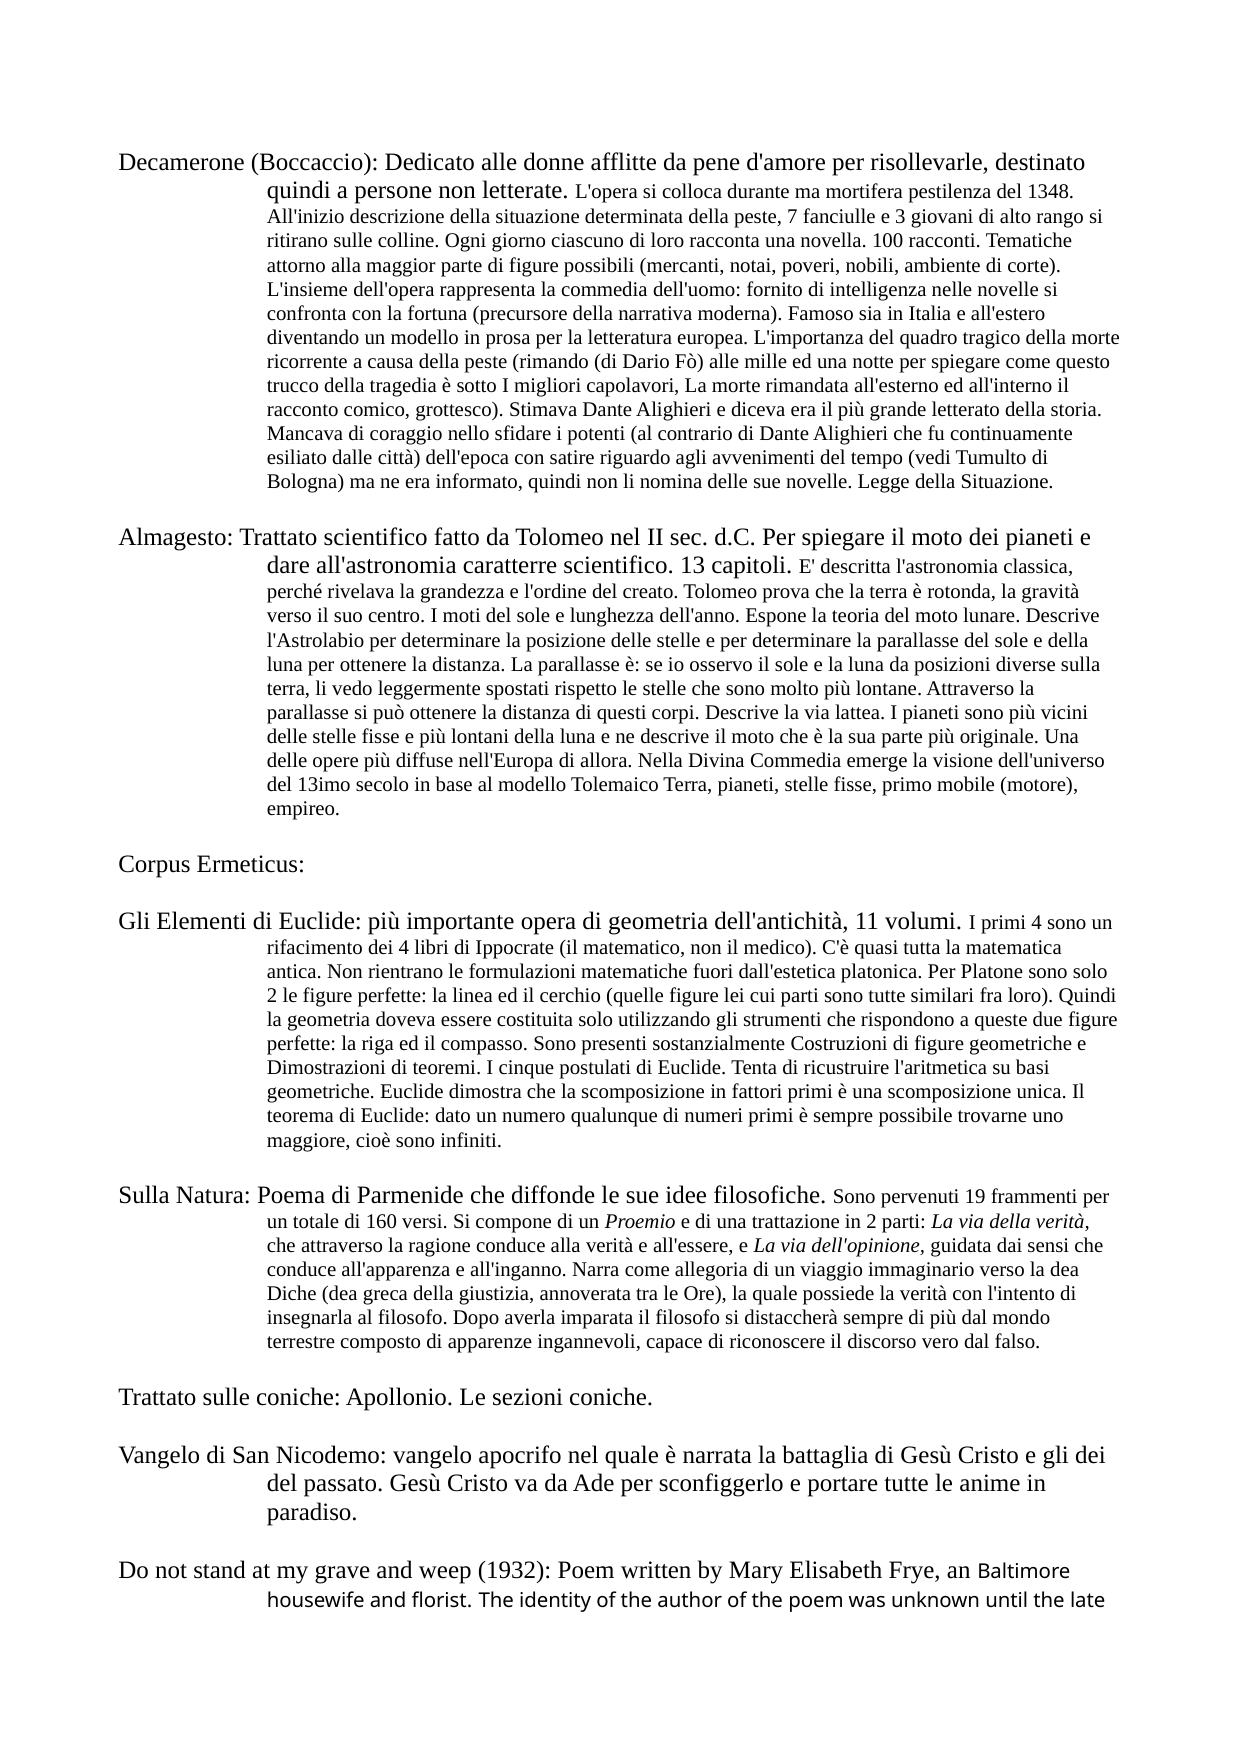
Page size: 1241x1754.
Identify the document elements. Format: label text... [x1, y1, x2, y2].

text Almagesto: Trattato scientifico fatto da Tolomeo nel II sec. d.C. Per spiegare il moto dei pianeti e dare all'astronomia caratterre scientifico. 13 capitoli. E' descritta l'astronomia classica, perché rivelava la grandezza e l'ordine del creato. Tolomeo prova che la terra è rotonda, la gravità verso il suo centro. I moti del sole e lunghezza dell'anno. Espone la teoria del moto lunare. Descrive l'Astrolabio per determinare la posizione delle stelle e per determinare la parallasse del sole e della luna per ottenere la distanza. La parallasse è: se io osservo il sole e la luna da posizioni diverse sulla terra, li vedo leggermente spostati rispetto le stelle che sono molto più lontane. Attraverso la parallasse si può ottenere la distanza di questi corpi. Descrive la via lattea. I pianeti sono più vicini delle stelle fisse e più lontani della luna e ne descrive il moto che è la sua parte più originale. Una delle opere più diffuse nell'Europa di allora. Nella Divina Commedia emerge la visione dell'universo del 13imo secolo in base al modello Tolemaico Terra, pianeti, stelle fisse, primo mobile (motore), empireo. [118, 522, 1122, 820]
text Do not stand at my grave and weep (1932): Poem written by Mary Elisabeth Frye, an Baltimore housewife and florist. The identity of the author of the poem was unknown until the late [118, 1555, 1122, 1613]
text Decamerone (Boccaccio): Dedicato alle donne afflitte da pene d'amore per risollevarle, destinato quindi a persone non letterate. L'opera si colloca durante ma mortifera pestilenza del 1348. All'inizio descrizione della situazione determinata della peste, 7 fanciulle e 3 giovani di alto rango si ritirano sulle colline. Ogni giorno ciascuno di loro racconta una novella. 100 racconti. Tematiche attorno alla maggior parte di figure possibili (mercanti, notai, poveri, nobili, ambiente di corte). L'insieme dell'opera rappresenta la commedia dell'uomo: fornito di intelligenza nelle novelle si confronta con la fortuna (precursore della narrativa moderna). Famoso sia in Italia e all'estero diventando un modello in prosa per la letteratura europea. L'importanza del quadro tragico della morte ricorrente a causa della peste (rimando (di Dario Fò) alle mille ed una notte per spiegare come questo trucco della tragedia è sotto I migliori capolavori, La morte rimandata all'esterno ed all'interno il racconto comico, grottesco). Stimava Dante Alighieri e diceva era il più grande letterato della storia. Mancava di coraggio nello sfidare i potenti (al contrario di Dante Alighieri che fu continuamente esiliato dalle città) dell'epoca con satire riguardo agli avvenimenti del tempo (vedi Tumulto di Bologna) ma ne era informato, quindi non li nomina delle sue novelle. Legge della Situazione. [118, 147, 1122, 493]
text Trattato sulle coniche: Apollonio. Le sezioni coniche. [118, 1382, 1122, 1411]
text Vangelo di San Nicodemo: vangelo apocrifo nel quale è narrata la battaglia di Gesù Cristo e gli dei del passato. Gesù Cristo va da Ade per sconfiggerlo e portare tutte le anime in paradiso. [118, 1440, 1122, 1526]
text Sulla Natura: Poema di Parmenide che diffonde le sue idee filosofiche. Sono pervenuti 19 frammenti per un totale di 160 versi. Si compone di un Proemio e di una trattazione in 2 parti: La via della verità, che attraverso la ragione conduce alla verità e all'essere, e La via dell'opinione, guidata dai sensi che conduce all'apparenza e all'inganno. Narra come allegoria di un viaggio immaginario verso la dea Diche (dea greca della giustizia, annoverata tra le Ore), la quale possiede la verità con l'intento di insegnarla al filosofo. Dopo averla imparata il filosofo si distaccherà sempre di più dal mondo terrestre composto di apparenze ingannevoli, capace di riconoscere il discorso vero dal falso. [118, 1180, 1122, 1353]
text Gli Elementi di Euclide: più importante opera di geometria dell'antichità, 11 volumi. I primi 4 sono un rifacimento dei 4 libri di Ippocrate (il matematico, non il medico). C'è quasi tutta la matematica antica. Non rientrano le formulazioni matematiche fuori dall'estetica platonica. Per Platone sono solo 2 le figure perfette: la linea ed il cerchio (quelle figure lei cui parti sono tutte similari fra loro). Quindi la geometria doveva essere costituita solo utilizzando gli strumenti che rispondono a queste due figure perfette: la riga ed il compasso. Sono presenti sostanzialmente Costruzioni di figure geometriche e Dimostrazioni di teoremi. I cinque postulati di Euclide. Tenta di ricustruire l'aritmetica su basi geometriche. Euclide dimostra che la scomposizione in fattori primi è una scomposizione unica. Il teorema di Euclide: dato un numero qualunque di numeri primi è sempre possibile trovarne uno maggiore, cioè sono infiniti. [118, 906, 1122, 1152]
text Corpus Ermeticus: [118, 849, 1122, 877]
